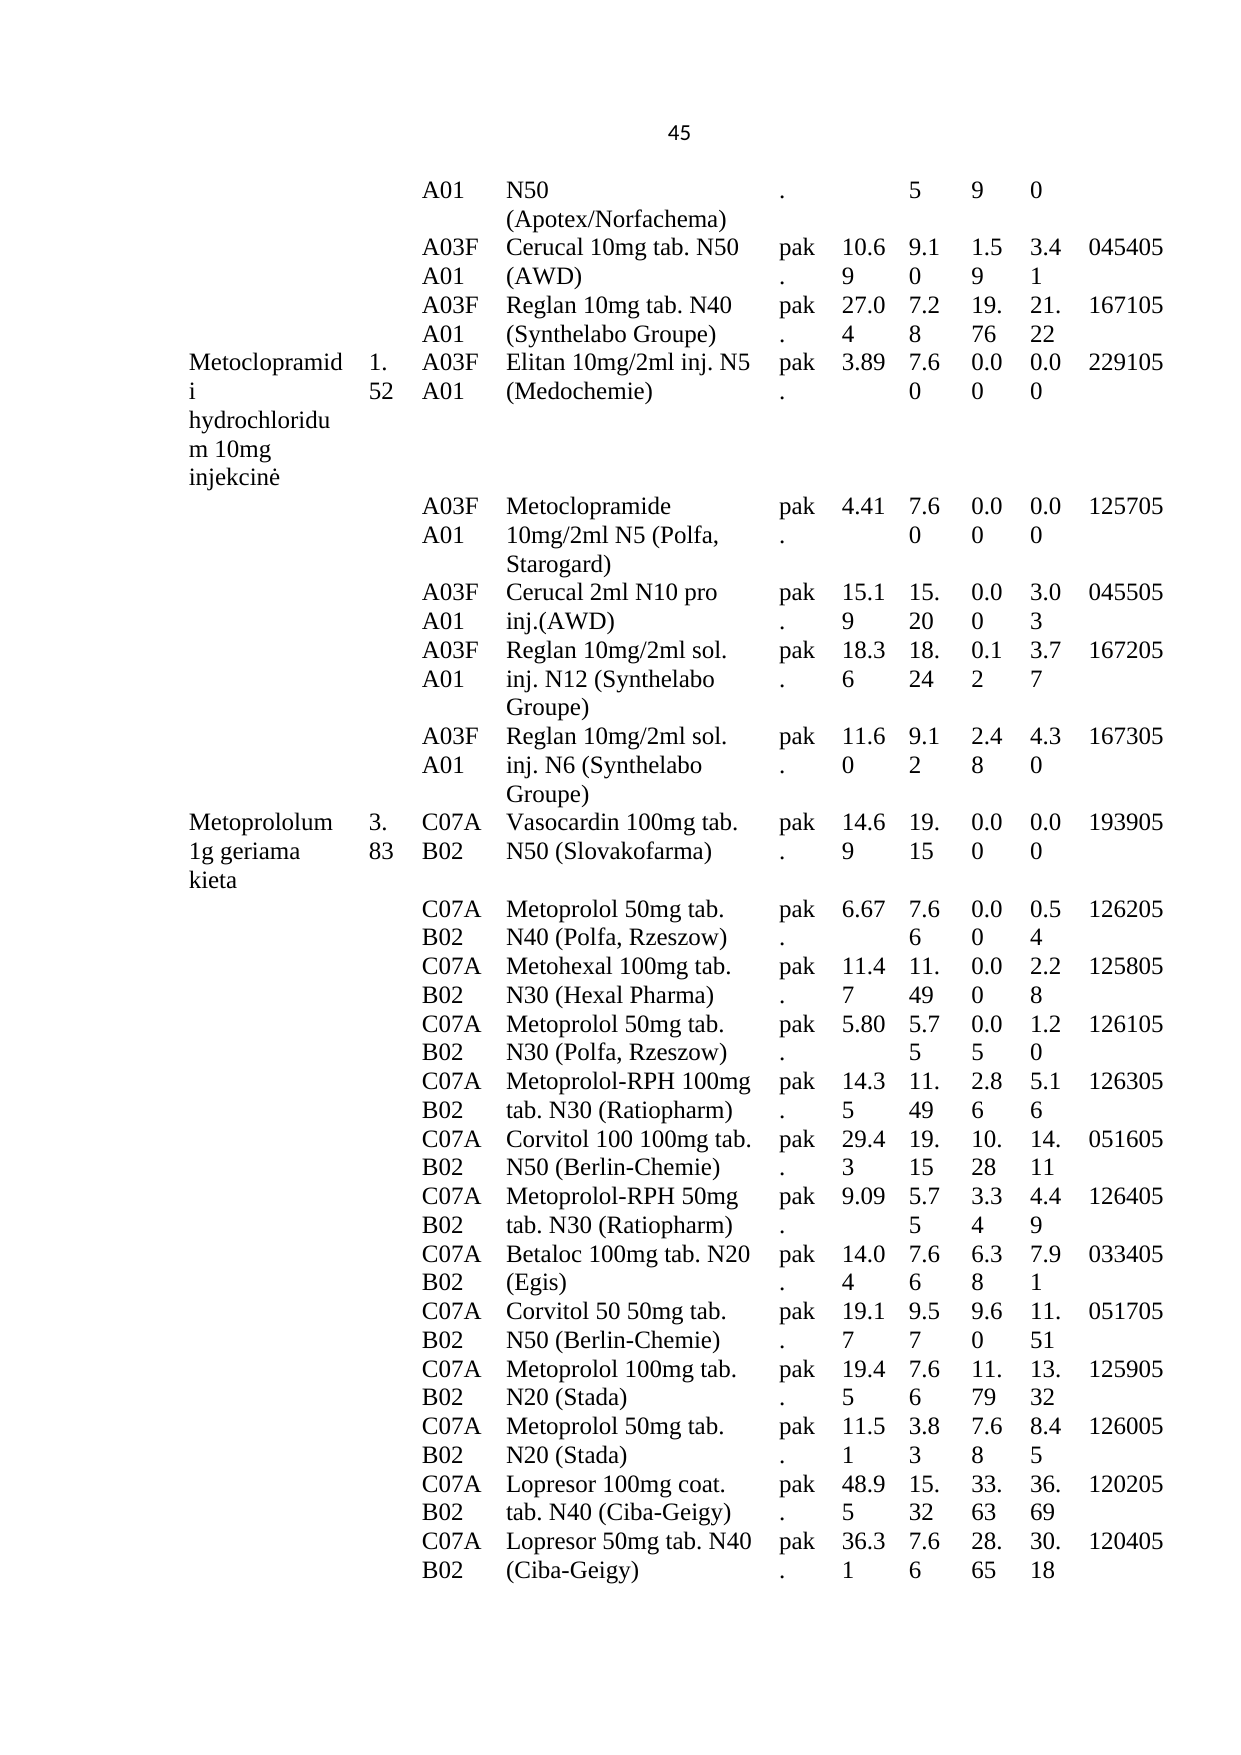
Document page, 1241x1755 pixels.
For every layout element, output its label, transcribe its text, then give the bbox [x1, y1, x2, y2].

table_cell Metohexal 100mg tab. N30 (Hexal Pharma) [495, 951, 768, 1009]
table_cell pak. [768, 894, 830, 951]
table_cell pak. [768, 1296, 830, 1354]
table_cell 033405 [1077, 1239, 1181, 1296]
table_cell 0.00 [960, 578, 1018, 635]
table_cell 14.11 [1019, 1124, 1077, 1181]
table_cell [357, 1411, 410, 1469]
table_cell [177, 1066, 357, 1124]
table_cell [357, 894, 410, 951]
table_cell 9.57 [897, 1296, 960, 1354]
table_cell pak. [768, 290, 830, 347]
table_cell pak. [768, 635, 830, 721]
table_cell 125905 [1077, 1354, 1181, 1411]
table_cell Cerucal 2ml N10 pro inj.(AWD) [495, 578, 768, 635]
table_cell A03F A01 [410, 233, 494, 290]
table_cell [830, 175, 897, 232]
table_cell Metoprolol-RPH 50mg tab. N30 (Ratiopharm) [495, 1181, 768, 1239]
table_cell 5 [897, 175, 960, 232]
table_cell [177, 1124, 357, 1181]
table_cell 3.83 [357, 808, 410, 894]
table_cell 9.10 [897, 233, 960, 290]
table_cell 125805 [1077, 951, 1181, 1009]
table_cell 0.00 [1019, 348, 1077, 491]
table_cell 48.95 [830, 1469, 897, 1526]
table_cell 33.63 [960, 1469, 1018, 1526]
table_cell 13.32 [1019, 1354, 1077, 1411]
table_cell C07A B02 [410, 1181, 494, 1239]
table_cell N50 (Apotex/Norfachema) [495, 175, 768, 232]
table_cell pak. [768, 491, 830, 577]
table_cell 126405 [1077, 1181, 1181, 1239]
table_cell Metoprolol 50mg tab. N20 (Stada) [495, 1411, 768, 1469]
table_cell 7.66 [897, 1354, 960, 1411]
table_cell 6.67 [830, 894, 897, 951]
table_cell 126305 [1077, 1066, 1181, 1124]
table_cell [177, 1239, 357, 1296]
table_cell Metoprololum 1g geriama kieta [177, 808, 357, 894]
table_cell 051605 [1077, 1124, 1181, 1181]
table_cell [177, 175, 357, 232]
table_cell 3.83 [897, 1411, 960, 1469]
table_cell 0.00 [960, 348, 1018, 491]
table_cell 7.91 [1019, 1239, 1077, 1296]
table_cell Reglan 10mg/2ml sol. inj. N6 (Synthelabo Groupe) [495, 721, 768, 807]
table_cell 4.49 [1019, 1181, 1077, 1239]
table_cell 5.75 [897, 1009, 960, 1066]
table_cell Metoprolol 50mg tab. N30 (Polfa, Rzeszow) [495, 1009, 768, 1066]
table_cell 10.28 [960, 1124, 1018, 1181]
table_cell 7.28 [897, 290, 960, 347]
table_cell Corvitol 50 50mg tab. N50 (Berlin-Chemie) [495, 1296, 768, 1354]
table_cell 11.51 [1019, 1296, 1077, 1354]
table_cell A03F A01 [410, 348, 494, 491]
table_cell [177, 721, 357, 807]
table_cell A03F A01 [410, 290, 494, 347]
table_cell 126005 [1077, 1411, 1181, 1469]
table_cell 051705 [1077, 1296, 1181, 1354]
table_cell pak. [768, 1469, 830, 1526]
table_cell 21.22 [1019, 290, 1077, 347]
table_cell Metoclopramidi hydrochloridum 10mg injekcinė [177, 348, 357, 491]
table_cell 125705 [1077, 491, 1181, 577]
table_cell 29.43 [830, 1124, 897, 1181]
table_cell [357, 491, 410, 577]
table_cell C07A B02 [410, 1066, 494, 1124]
table_cell [1077, 175, 1181, 232]
table_cell 3.03 [1019, 578, 1077, 635]
table_cell [357, 721, 410, 807]
table_cell 19.76 [960, 290, 1018, 347]
table_cell 10.69 [830, 233, 897, 290]
table_cell C07A B02 [410, 1009, 494, 1066]
table_cell 0.00 [960, 894, 1018, 951]
table_cell 193905 [1077, 808, 1181, 894]
table_cell 9.09 [830, 1181, 897, 1239]
table_cell [357, 1354, 410, 1411]
table_cell [357, 1181, 410, 1239]
table_cell 14.04 [830, 1239, 897, 1296]
table_cell C07A B02 [410, 951, 494, 1009]
table_cell A03F A01 [410, 491, 494, 577]
table_cell 4.41 [830, 491, 897, 577]
table_cell pak. [768, 1354, 830, 1411]
table_cell pak. [768, 1181, 830, 1239]
table_cell Elitan 10mg/2ml inj. N5 (Medochemie) [495, 348, 768, 491]
table_cell 3.77 [1019, 635, 1077, 721]
table_cell Metoclopramide 10mg/2ml N5 (Polfa, Starogard) [495, 491, 768, 577]
table_cell 36.69 [1019, 1469, 1077, 1526]
table_cell 126205 [1077, 894, 1181, 951]
table_cell 11.60 [830, 721, 897, 807]
table_cell 18.36 [830, 635, 897, 721]
table_cell Reglan 10mg/2ml sol. inj. N12 (Synthelabo Groupe) [495, 635, 768, 721]
table_cell . [768, 175, 830, 232]
table_cell [177, 491, 357, 577]
table_cell 1.20 [1019, 1009, 1077, 1066]
table_cell [177, 1009, 357, 1066]
table_cell [357, 1469, 410, 1526]
table_cell Vasocardin 100mg tab. N50 (Slovakofarma) [495, 808, 768, 894]
table_cell C07A B02 [410, 1296, 494, 1354]
table_cell 120205 [1077, 1469, 1181, 1526]
table_cell 19.15 [897, 808, 960, 894]
table_cell 0.00 [1019, 491, 1077, 577]
table_cell 11.79 [960, 1354, 1018, 1411]
table_cell 045505 [1077, 578, 1181, 635]
table_cell 4.30 [1019, 721, 1077, 807]
table_cell Lopresor 100mg coat. tab. N40 (Ciba-Geigy) [495, 1469, 768, 1526]
table_cell [357, 1239, 410, 1296]
table_cell 9.60 [960, 1296, 1018, 1354]
table_cell 11.49 [897, 1066, 960, 1124]
table_cell 27.04 [830, 290, 897, 347]
table_cell 0.05 [960, 1009, 1018, 1066]
table_cell C07A B02 [410, 808, 494, 894]
table_cell 2.48 [960, 721, 1018, 807]
table_cell pak. [768, 1526, 830, 1584]
table_cell pak. [768, 808, 830, 894]
table_cell 0.00 [1019, 808, 1077, 894]
table_cell 3.89 [830, 348, 897, 491]
table_cell [177, 290, 357, 347]
table_cell 11.47 [830, 951, 897, 1009]
table_cell 229105 [1077, 348, 1181, 491]
table_cell 2.28 [1019, 951, 1077, 1009]
table_cell 7.60 [897, 348, 960, 491]
table_cell C07A B02 [410, 1124, 494, 1181]
table_cell 15.19 [830, 578, 897, 635]
table_cell 1.59 [960, 233, 1018, 290]
table_cell [177, 635, 357, 721]
table_cell 126105 [1077, 1009, 1181, 1066]
table_cell pak. [768, 951, 830, 1009]
table_cell A01 [410, 175, 494, 232]
table_cell 11.49 [897, 951, 960, 1009]
table_cell 7.66 [897, 1526, 960, 1584]
table_cell 0.00 [960, 491, 1018, 577]
table_cell 0.54 [1019, 894, 1077, 951]
table_cell 167305 [1077, 721, 1181, 807]
table_cell [177, 1526, 357, 1584]
table_cell 0 [1019, 175, 1077, 232]
table_cell [357, 233, 410, 290]
table_cell 15.32 [897, 1469, 960, 1526]
table_cell 7.66 [897, 894, 960, 951]
table_cell 19.17 [830, 1296, 897, 1354]
table_cell [177, 1181, 357, 1239]
table_cell Lopresor 50mg tab. N40 (Ciba-Geigy) [495, 1526, 768, 1584]
table_cell 14.69 [830, 808, 897, 894]
table_cell [357, 1124, 410, 1181]
table_cell 5.16 [1019, 1066, 1077, 1124]
table_cell 9.12 [897, 721, 960, 807]
table_cell C07A B02 [410, 894, 494, 951]
table_cell Metoprolol 50mg tab. N40 (Polfa, Rzeszow) [495, 894, 768, 951]
table_cell pak. [768, 1239, 830, 1296]
table_cell Metoprolol-RPH 100mg tab. N30 (Ratiopharm) [495, 1066, 768, 1124]
table_cell C07A B02 [410, 1239, 494, 1296]
table_cell [357, 175, 410, 232]
table_cell Cerucal 10mg tab. N50 (AWD) [495, 233, 768, 290]
table_cell [177, 1354, 357, 1411]
table_cell [357, 1296, 410, 1354]
table_cell 167105 [1077, 290, 1181, 347]
table_cell Corvitol 100 100mg tab. N50 (Berlin-Chemie) [495, 1124, 768, 1181]
table_cell pak. [768, 1009, 830, 1066]
table_cell C07A B02 [410, 1411, 494, 1469]
table_cell C07A B02 [410, 1526, 494, 1584]
table_cell 36.31 [830, 1526, 897, 1584]
table_cell [177, 1469, 357, 1526]
table_cell 14.35 [830, 1066, 897, 1124]
table_cell 6.38 [960, 1239, 1018, 1296]
table_cell pak. [768, 1066, 830, 1124]
table_cell 7.66 [897, 1239, 960, 1296]
table_cell 0.00 [960, 808, 1018, 894]
table_cell 0.12 [960, 635, 1018, 721]
table_cell [357, 951, 410, 1009]
table_cell A03F A01 [410, 635, 494, 721]
table_cell C07A B02 [410, 1354, 494, 1411]
table_cell 19.15 [897, 1124, 960, 1181]
table_cell 045405 [1077, 233, 1181, 290]
table_cell [177, 578, 357, 635]
table_cell pak. [768, 1411, 830, 1469]
table_cell [357, 290, 410, 347]
table_cell pak. [768, 578, 830, 635]
table_cell pak. [768, 348, 830, 491]
table_cell 1.52 [357, 348, 410, 491]
table_cell 0.00 [960, 951, 1018, 1009]
table_cell [357, 578, 410, 635]
table_cell 15.20 [897, 578, 960, 635]
table_cell 8.45 [1019, 1411, 1077, 1469]
table_cell 120405 [1077, 1526, 1181, 1584]
table_cell C07A B02 [410, 1469, 494, 1526]
table_cell 11.51 [830, 1411, 897, 1469]
table_cell 30.18 [1019, 1526, 1077, 1584]
table_cell Betaloc 100mg tab. N20 (Egis) [495, 1239, 768, 1296]
table_cell A03F A01 [410, 578, 494, 635]
table_cell [357, 1526, 410, 1584]
table_cell [177, 1411, 357, 1469]
table_cell pak. [768, 721, 830, 807]
table_cell 18.24 [897, 635, 960, 721]
table_cell 9 [960, 175, 1018, 232]
table_cell [357, 1009, 410, 1066]
table_cell 5.80 [830, 1009, 897, 1066]
table_cell [177, 1296, 357, 1354]
table_cell [357, 635, 410, 721]
table_cell 2.86 [960, 1066, 1018, 1124]
table_cell 3.41 [1019, 233, 1077, 290]
table_cell 167205 [1077, 635, 1181, 721]
table_cell 7.60 [897, 491, 960, 577]
table_cell pak. [768, 1124, 830, 1181]
table_cell 19.45 [830, 1354, 897, 1411]
table_cell Reglan 10mg tab. N40 (Synthelabo Groupe) [495, 290, 768, 347]
table_cell Metoprolol 100mg tab. N20 (Stada) [495, 1354, 768, 1411]
table_cell 3.34 [960, 1181, 1018, 1239]
table_cell [177, 894, 357, 951]
table_cell 28.65 [960, 1526, 1018, 1584]
table_cell 5.75 [897, 1181, 960, 1239]
table_cell A03F A01 [410, 721, 494, 807]
table_cell pak. [768, 233, 830, 290]
table_cell [357, 1066, 410, 1124]
table_cell 7.68 [960, 1411, 1018, 1469]
table_cell [177, 233, 357, 290]
table_cell [177, 951, 357, 1009]
